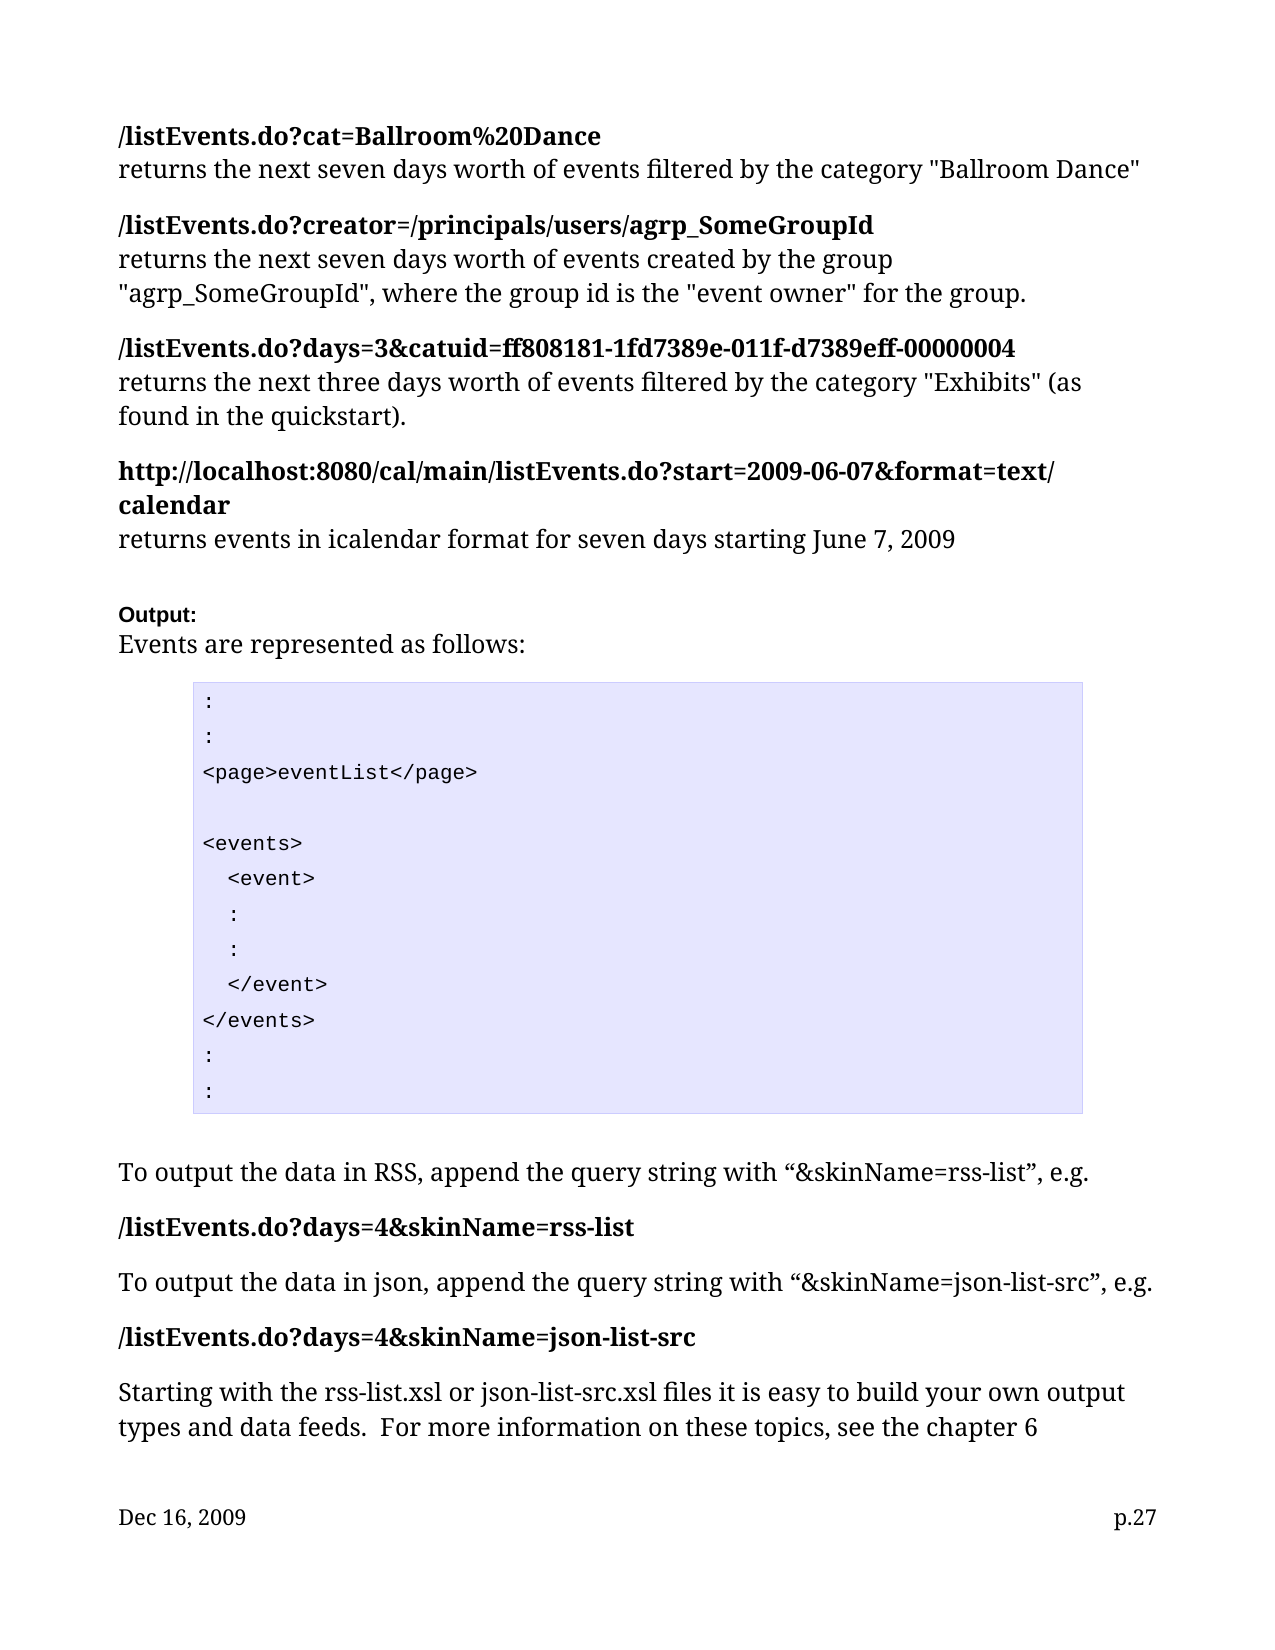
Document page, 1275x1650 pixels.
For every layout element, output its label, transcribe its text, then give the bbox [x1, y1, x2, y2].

text : [194, 683, 1082, 715]
text : [194, 717, 1082, 750]
text <events> [194, 824, 1082, 856]
text </events> [194, 1001, 1082, 1033]
text /listEvents.do?cat=Ballroom%20Dance returns the next seven days worth of events filtered by the category "Ballroom Dance" [118, 118, 1157, 186]
text To output the data in json, append the query string with “&skinName=json-list-src”, e.g. [118, 1265, 1157, 1299]
text </event> [194, 965, 1082, 998]
text <page>eventList</page> [194, 753, 1082, 786]
text /listEvents.do?days=4&skinName=json-list-src [118, 1320, 1157, 1354]
text <event> [194, 859, 1082, 892]
text To output the data in RSS, append the query string with “&skinName=rss-list”, e.g. [118, 1155, 1157, 1189]
text Starting with the rss-list.xsl or json-list-src.xsl files it is easy to build your own output types and data feeds. For more information on these topics, see the chapter 6 [118, 1375, 1157, 1443]
text : [194, 1072, 1082, 1113]
text Events are represented as follows: [118, 627, 1157, 661]
text /listEvents.do?days=3&catuid=ff808181-1fd7389e-011f-d7389eff-00000004 returns the next three days worth of events filtered by the category "Exhibits" (as found in the quickstart). [118, 331, 1157, 433]
subtitle Output: [118, 602, 1157, 627]
text : [194, 1036, 1082, 1069]
text : [194, 894, 1082, 927]
text /listEvents.do?creator=/principals/users/agrp_SomeGroupId returns the next seven days worth of events created by the group "agrp_SomeGroupId", where the group id is the "event owner" for the group. [118, 207, 1157, 309]
text http://localhost:8080/cal/main/listEvents.do?start=2009-06-07&format=text/calendar returns events in icalendar format for seven days starting June 7, 2009 [118, 454, 1157, 556]
text /listEvents.do?days=4&skinName=rss-list [118, 1210, 1157, 1244]
text : [194, 930, 1082, 963]
